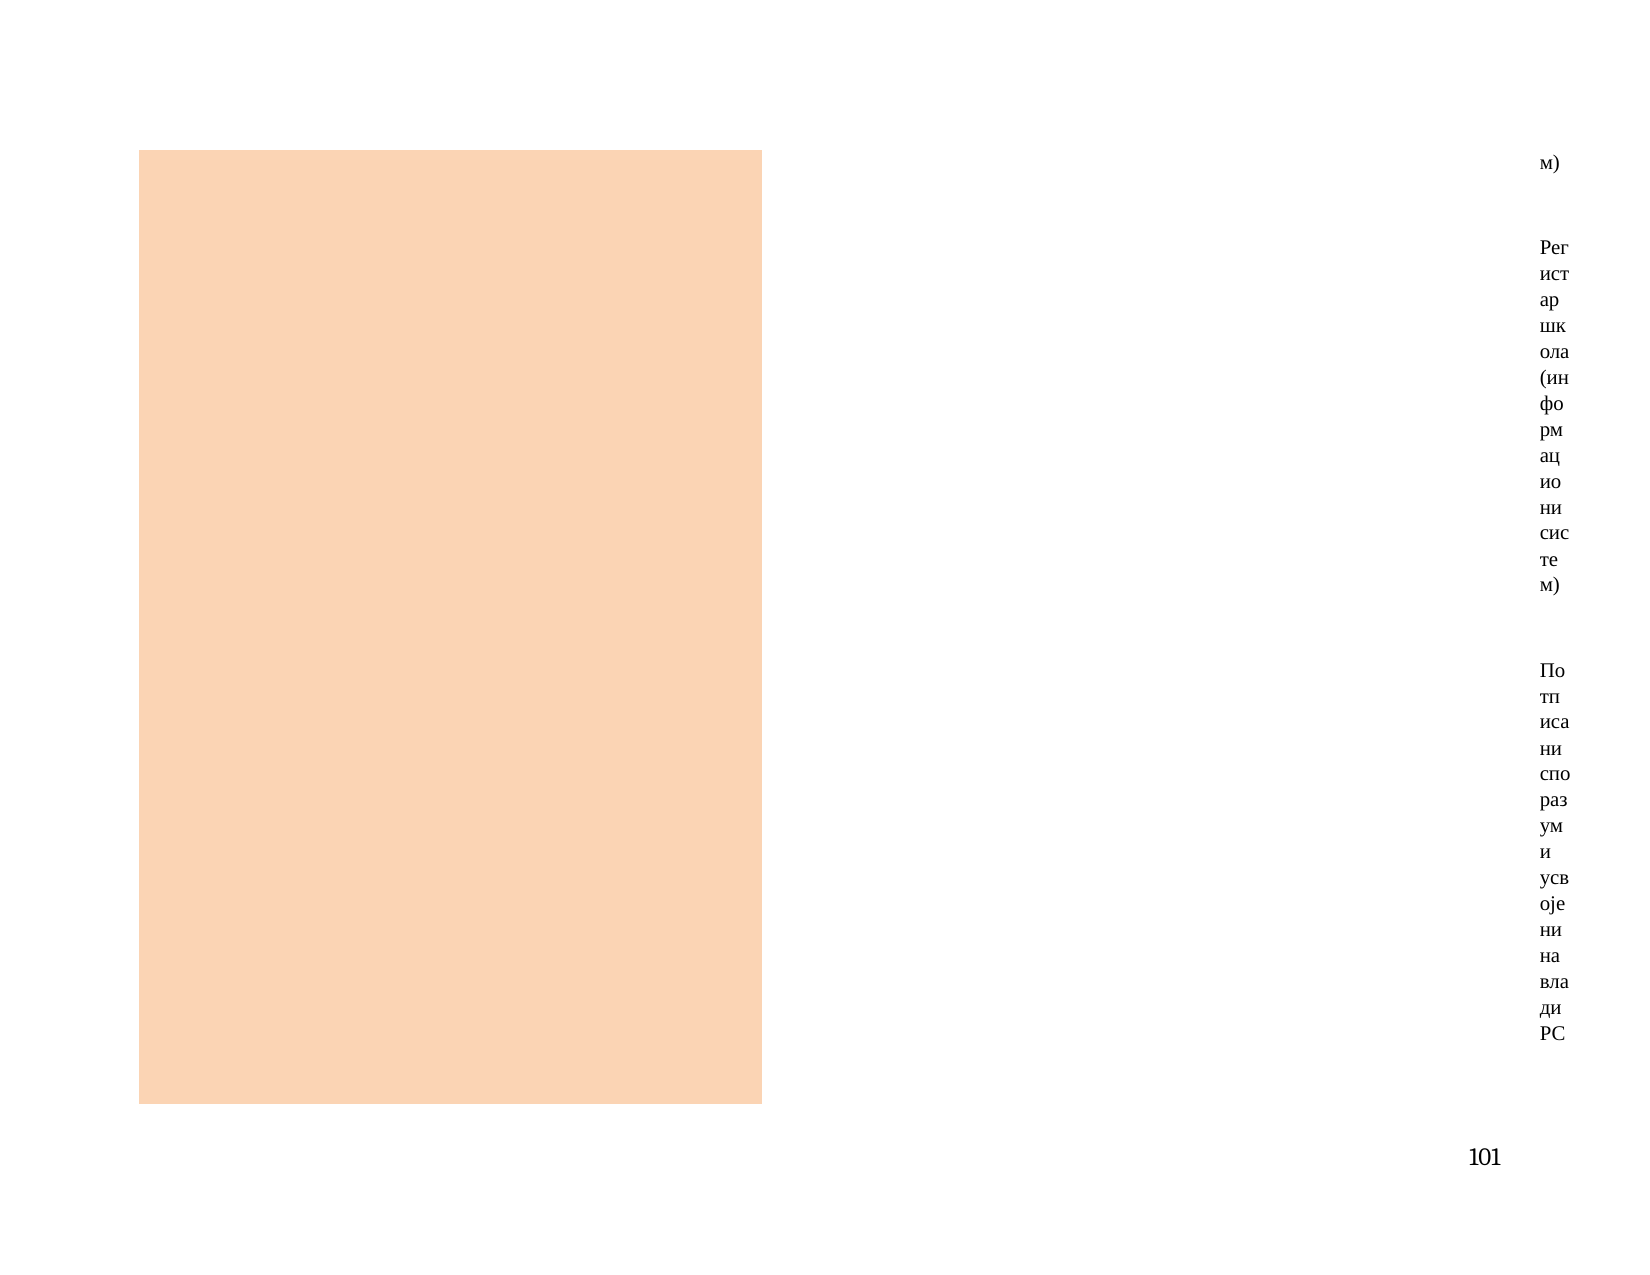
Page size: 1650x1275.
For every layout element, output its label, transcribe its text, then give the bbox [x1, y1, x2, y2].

table_cell [971, 150, 1528, 1104]
table_cell м) Регистар школа (информациони систем) Потписани споразуми усвојени на влади РС [1528, 150, 1582, 1104]
table_cell [139, 150, 762, 1104]
table_cell [762, 150, 971, 1104]
